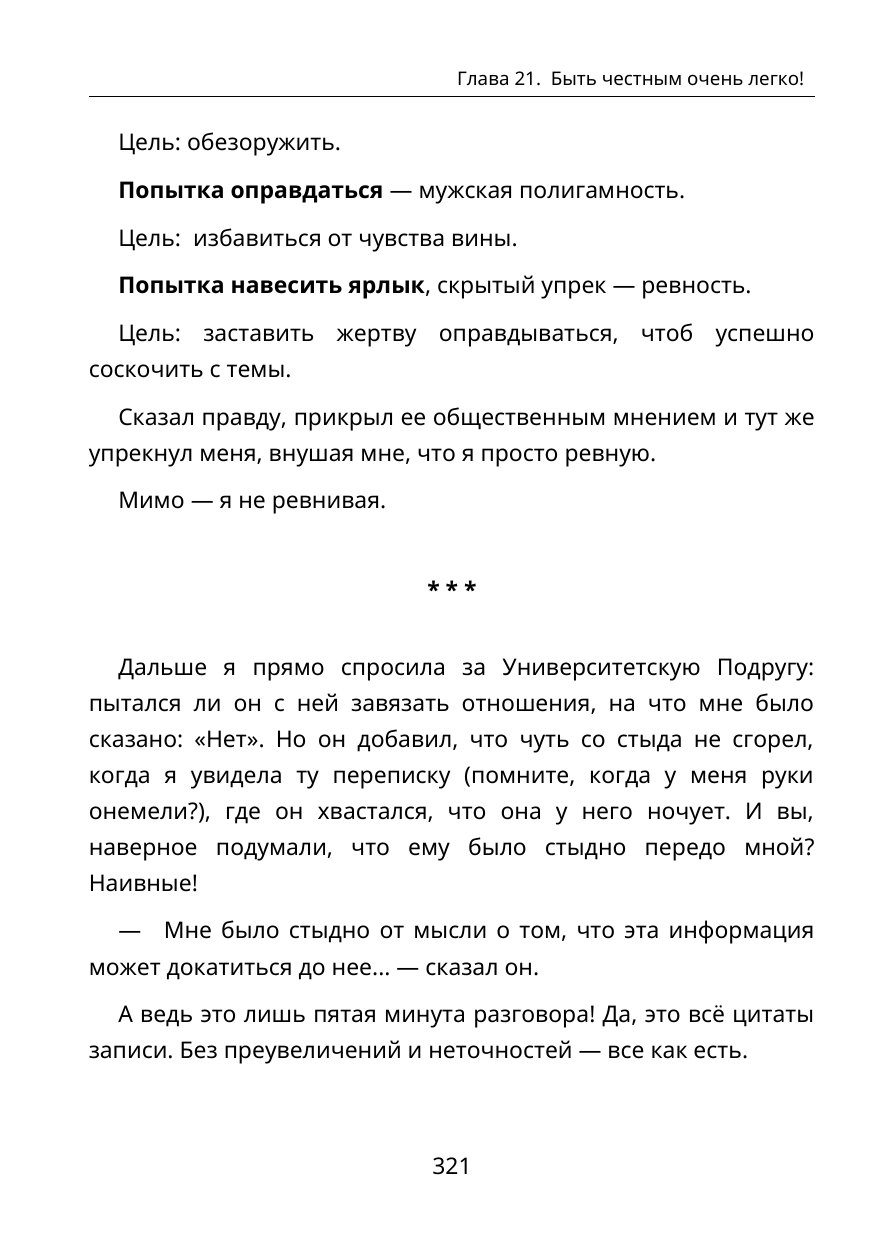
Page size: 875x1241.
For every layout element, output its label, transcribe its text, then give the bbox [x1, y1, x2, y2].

text А ведь это лишь пятая минута разговора! Да, это всё цитаты записи. Без преувеличений и неточностей — все как есть. [88, 998, 815, 1065]
text Цель: заставить жертву оправдываться, чтоб успешно соскочить с темы. [88, 317, 815, 384]
text Мимо — я не ревнивая. [88, 484, 815, 515]
list Мне было стыдно от мысли о том, что эта информация может докатиться до нее... — сказал он. [88, 914, 815, 982]
text Попытка оправдаться — мужская полигамность. [88, 174, 815, 205]
text Цель: избавиться от чувства вины. [88, 221, 815, 253]
text Цель: обезоружить. [88, 126, 815, 157]
text Сказал правду, прикрыл ее общественным мнением и тут же упрекнул меня, внушая мне, что я просто ревную. [88, 401, 815, 468]
text Попытка навесить ярлык, скрытый упрек — ревность. [88, 269, 815, 300]
text Дальше я прямо спросила за Университетскую Подругу: пытался ли он с ней завязать отношения, на что мне было сказано: «Нет». Но он добавил, что чуть со стыда не сгорел, когда я увидела ту переписку (помните, когда у меня руки онемели?), где он хвастался, что она у него ночует. И вы, наверное подумали, что ему было стыдно передо мной? Наивные! [88, 651, 815, 898]
subtitle * * * [88, 573, 815, 605]
